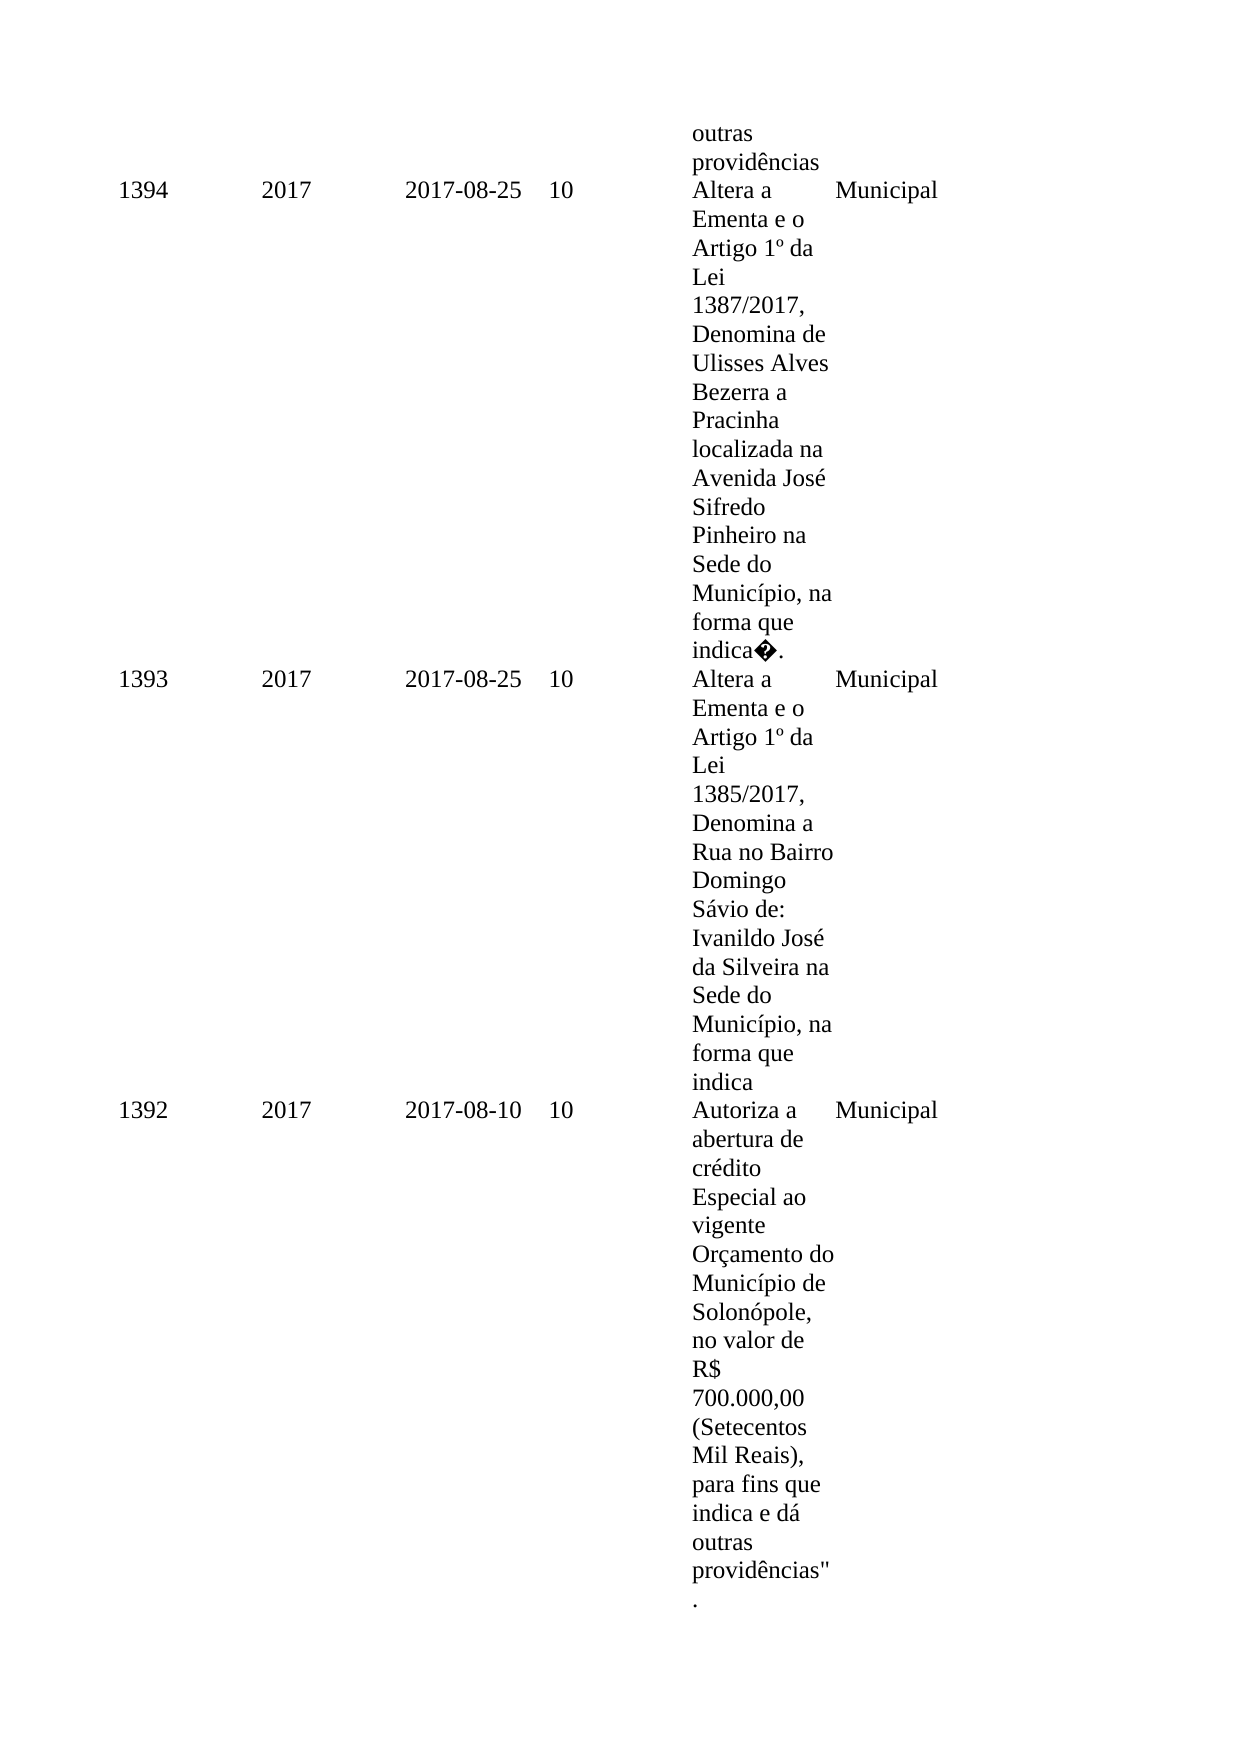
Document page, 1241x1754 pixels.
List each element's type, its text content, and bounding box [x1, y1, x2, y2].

table_cell 1392 [118, 1096, 261, 1613]
table_cell [979, 176, 1122, 664]
table_cell Municipal [835, 1096, 979, 1613]
table_cell Municipal [835, 176, 979, 664]
table_cell [979, 664, 1122, 1096]
table_cell Municipal [835, 664, 979, 1096]
table_cell 10 [548, 1096, 692, 1613]
table_cell 2017 [261, 176, 405, 664]
table_cell Autoriza a abertura de crédito Especial ao vigente Orçamento do Município de Solonópole, no valor de R$ 700.000,00 (Setecentos Mil Reais), para fins que indica e dá outras providências". [692, 1096, 835, 1613]
table_cell 2017 [261, 1096, 405, 1613]
table_cell [979, 118, 1122, 176]
table_cell 2017-08-25 [405, 176, 548, 664]
table_cell Altera a Ementa e o Artigo 1º da Lei 1387/2017, Denomina de Ulisses Alves Bezerra a Pracinha localizada na Avenida José Sifredo Pinheiro na Sede do Município, na forma que indica�. [692, 176, 835, 664]
table_cell 2017-08-25 [405, 664, 548, 1096]
table_cell [118, 118, 261, 176]
table_cell [548, 118, 692, 176]
table_cell Altera a Ementa e o Artigo 1º da Lei 1385/2017, Denomina a Rua no Bairro Domingo Sávio de: Ivanildo José da Silveira na Sede do Município, na forma que indica [692, 664, 835, 1096]
table_cell 2017 [261, 664, 405, 1096]
table_cell [979, 1096, 1122, 1613]
table_cell [261, 118, 405, 176]
table_cell 10 [548, 176, 692, 664]
table_cell outras providências [692, 118, 835, 176]
table_cell [835, 118, 979, 176]
table_cell 2017-08-10 [405, 1096, 548, 1613]
table_cell [405, 118, 548, 176]
table_cell 10 [548, 664, 692, 1096]
table_cell 1393 [118, 664, 261, 1096]
table_cell 1394 [118, 176, 261, 664]
